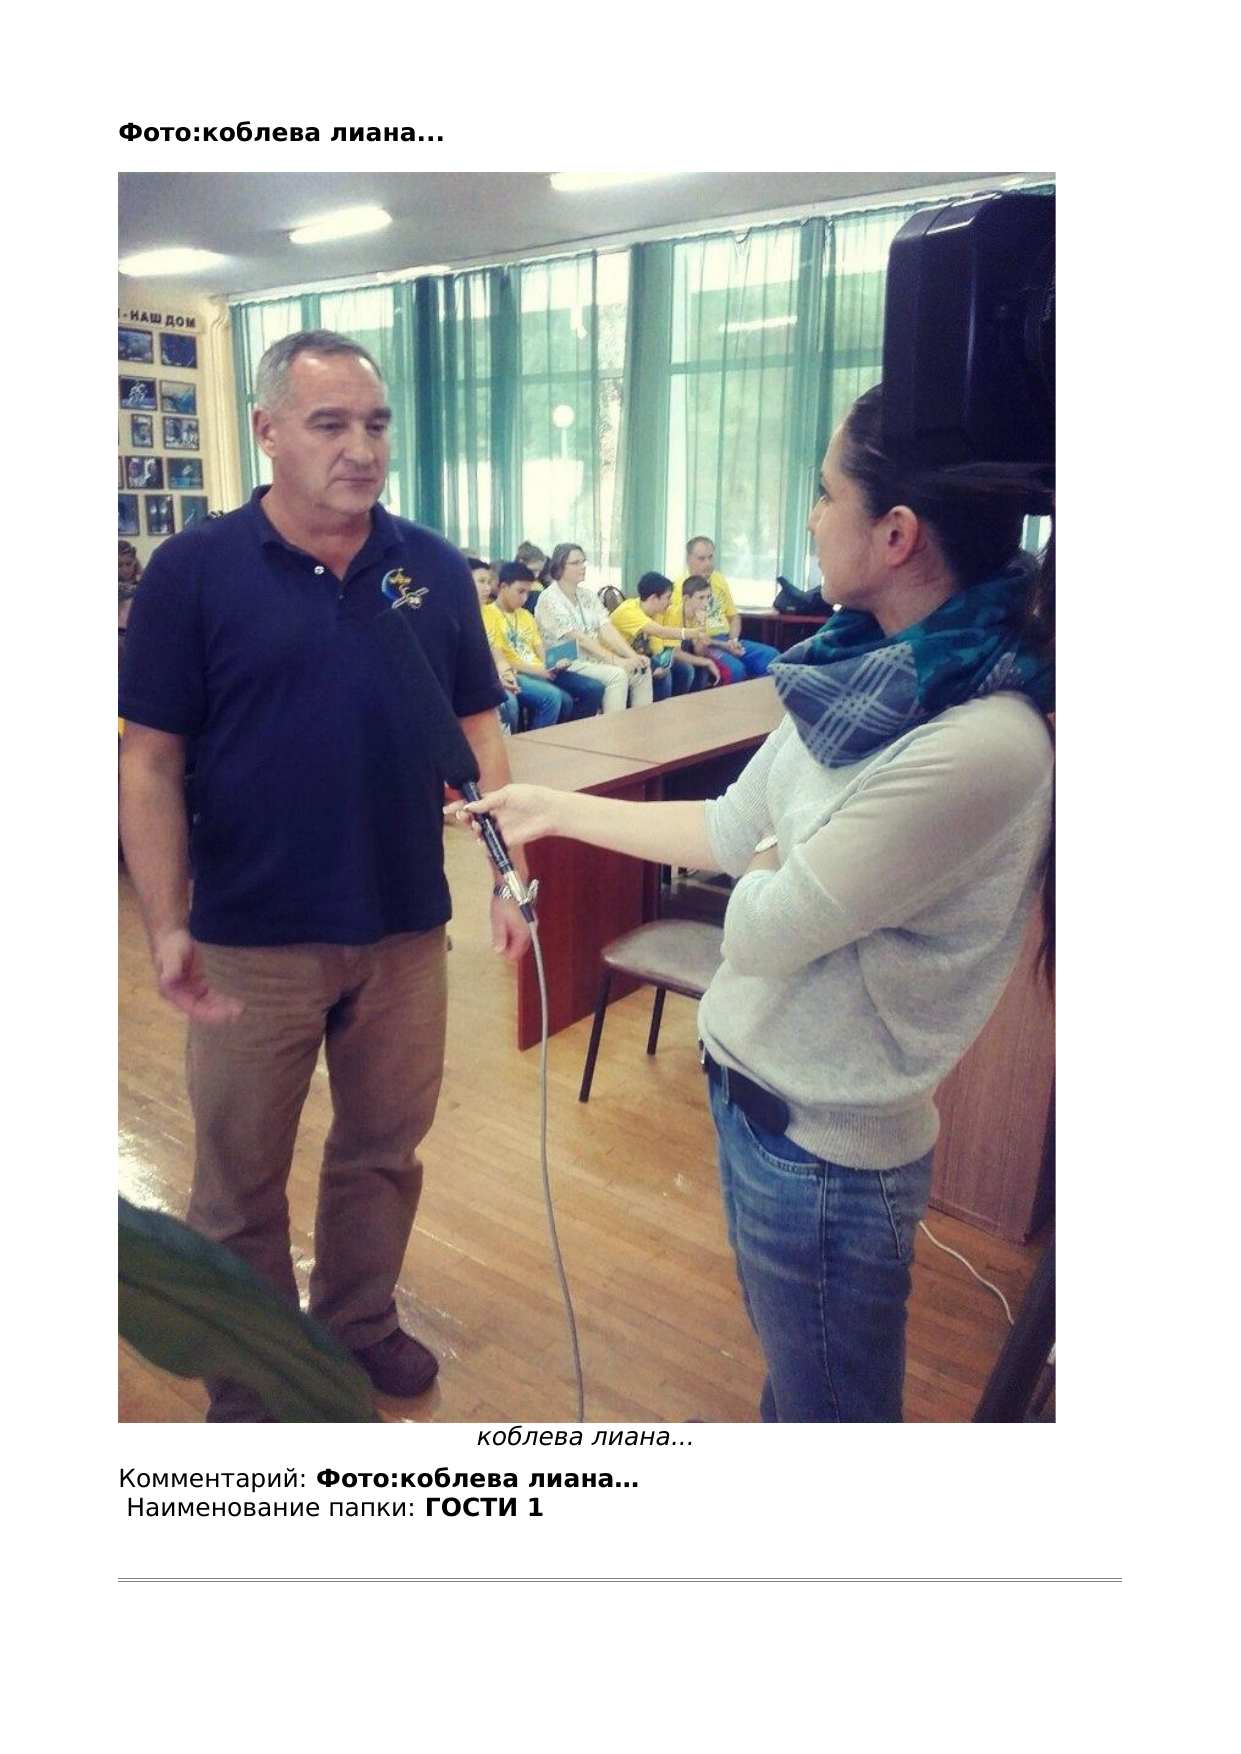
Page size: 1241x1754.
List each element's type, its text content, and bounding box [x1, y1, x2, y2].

subtitle Фото:коблева лиана... [118, 118, 1122, 147]
text коблева лиана... [118, 1423, 1056, 1451]
picture [118, 172, 1056, 1423]
text Комментарий: Фото:коблева лиана… Наименование папки: ГОСТИ 1 [118, 1464, 1122, 1551]
